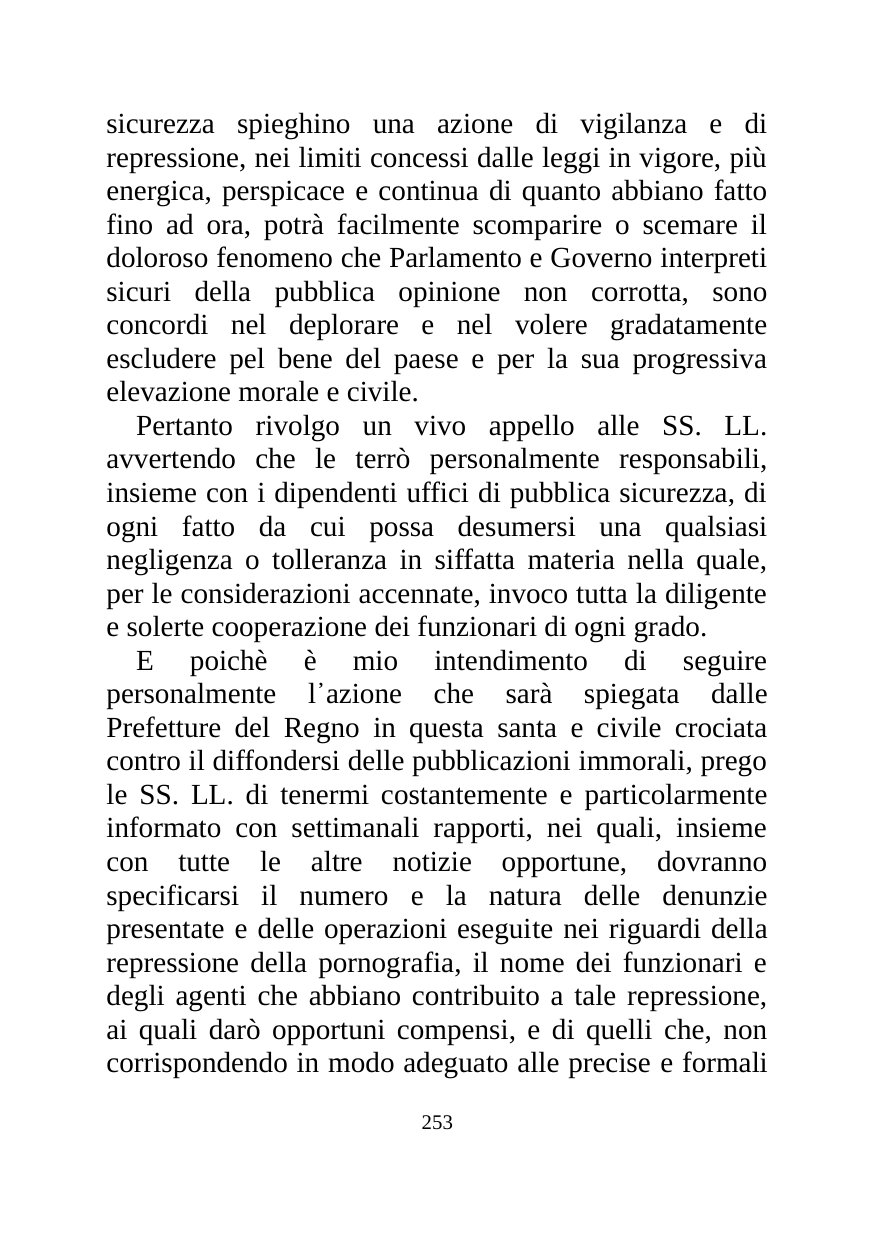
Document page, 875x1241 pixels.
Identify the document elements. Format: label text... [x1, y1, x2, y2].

text sicurezza spieghino una azione di vigilanza e di repressione, nei limiti concessi dalle leggi in vigore, più energica, perspicace e continua di quanto abbiano fatto fino ad ora, potrà facilmente scomparire o scemare il doloroso fenomeno che Parlamento e Governo interpreti sicuri della pubblica opinione non corrotta, sono concordi nel deplorare e nel volere gradatamente escludere pel bene del paese e per la sua progressiva elevazione morale e civile. [106, 106, 768, 408]
text Pertanto rivolgo un vivo appello alle SS. LL. avvertendo che le terrò personalmente responsabili, insieme con i dipendenti uffici di pubblica sicurezza, di ogni fatto da cui possa desumersi una qualsiasi negligenza o tolleranza in siffatta materia nella quale, per le considerazioni accennate, invoco tutta la diligente e solerte cooperazione dei funzionari di ogni grado. [106, 408, 768, 643]
text E poichè è mio intendimento di seguire personalmente l᾽azione che sarà spiegata dalle Prefetture del Regno in questa santa e civile crociata contro il diffondersi delle pubblicazioni immorali, prego le SS. LL. di tenermi costantemente e particolarmente informato con settimanali rapporti, nei quali, insieme con tutte le altre notizie opportune, dovranno specificarsi il numero e la natura delle denunzie presentate e delle operazioni eseguite nei riguardi della repressione della pornografia, il nome dei funzionari e degli agenti che abbiano contribuito a tale repressione, ai quali darò opportuni compensi, e di quelli che, non corrispondendo in modo adeguato alle precise e formali [106, 643, 768, 1079]
